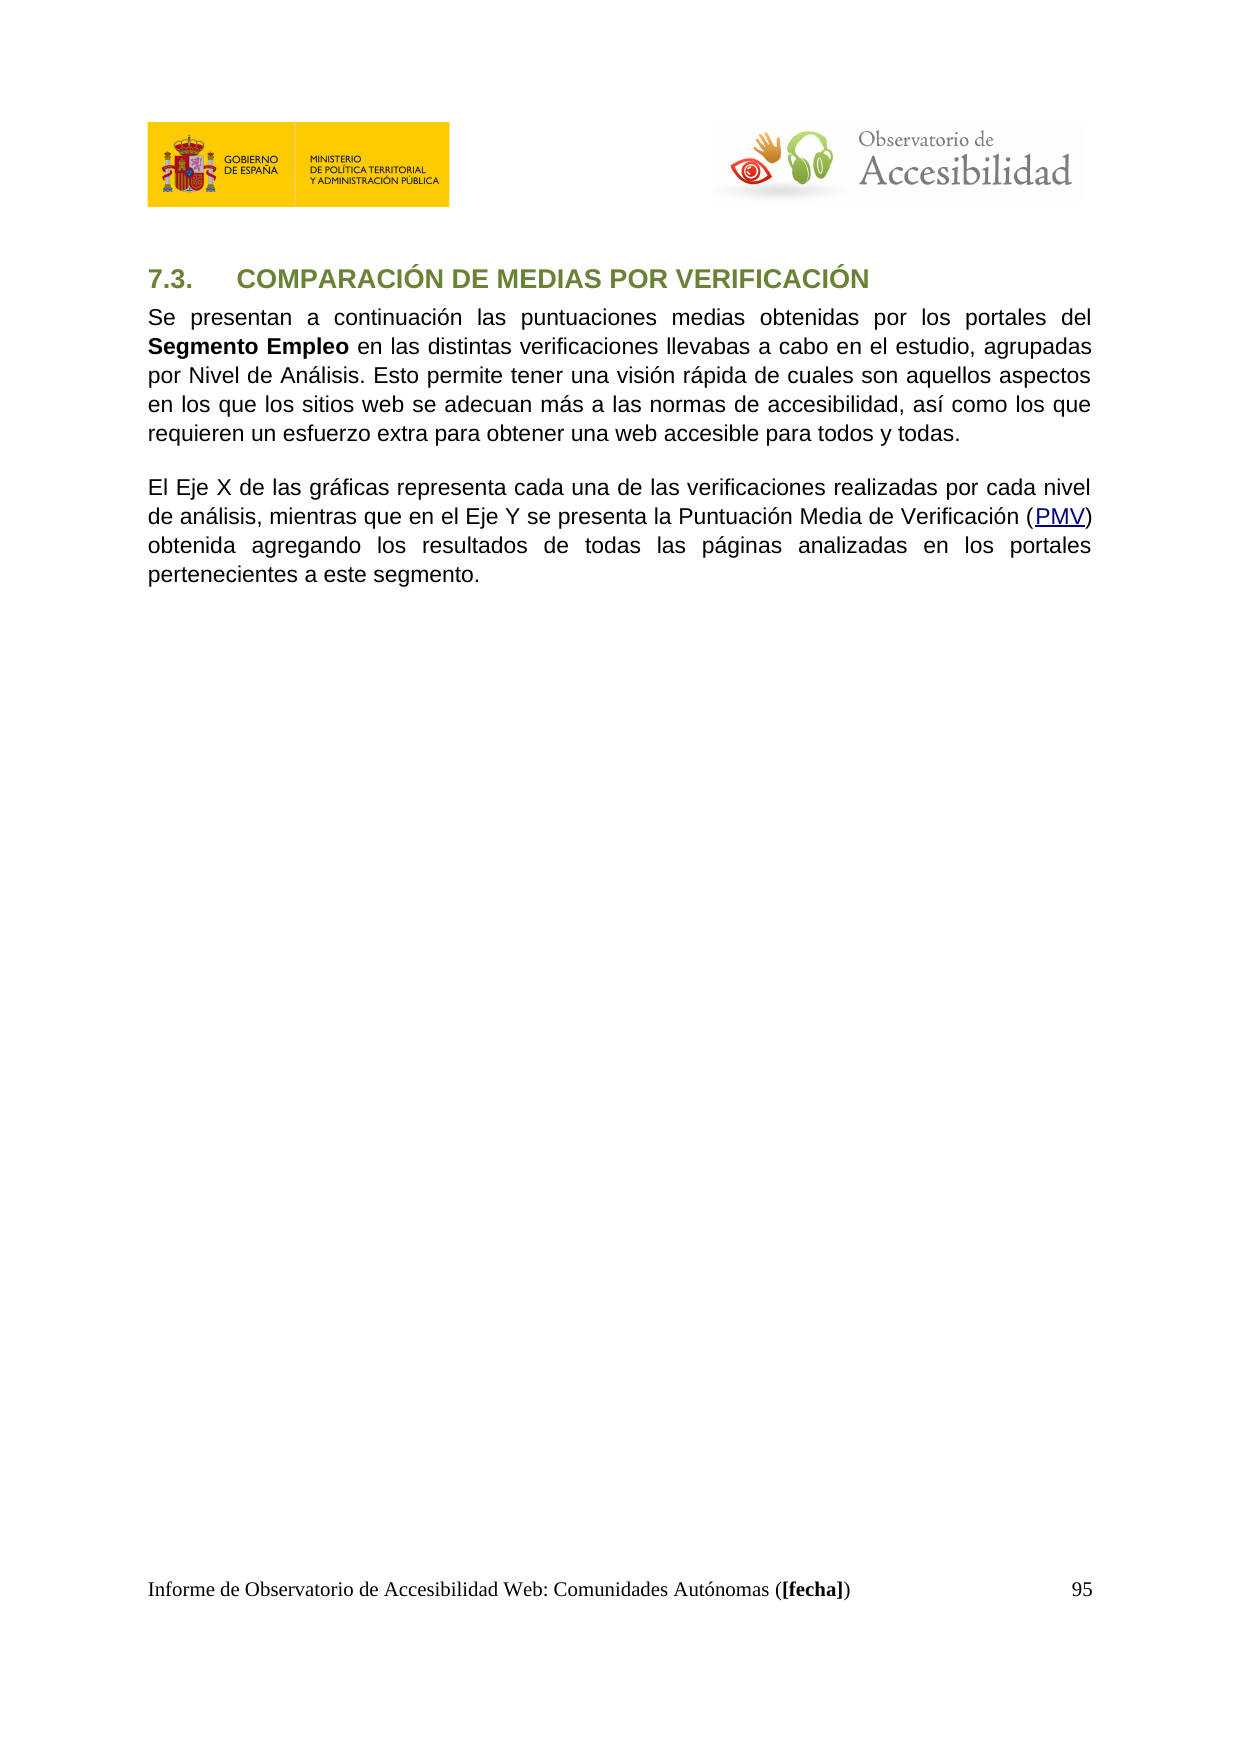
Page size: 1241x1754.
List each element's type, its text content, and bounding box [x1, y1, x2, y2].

picture [147, 122, 450, 207]
text El Eje X de las gráficas representa cada una de las verificaciones realizadas por cada nivel de análisis, mientras que en el Eje Y se presenta la Puntuación Media de Verificación (PMV) obtenida agregando los resultados de todas las páginas analizadas en los portales pertenecientes a este segmento. [148, 474, 1092, 587]
picture [710, 122, 1086, 205]
list Comparación de medias por verificación [148, 263, 1092, 294]
text Se presentan a continuación las puntuaciones medias obtenidas por los portales del Segmento Empleo en las distintas verificaciones llevabas a cabo en el estudio, agrupadas por Nivel de Análisis. Esto permite tener una visión rápida de cuales son aquellos aspectos en los que los sitios web se adecuan más a las normas de accesibilidad, así como los que requieren un esfuerzo extra para obtener una web accesible para todos y todas. [148, 304, 1092, 446]
